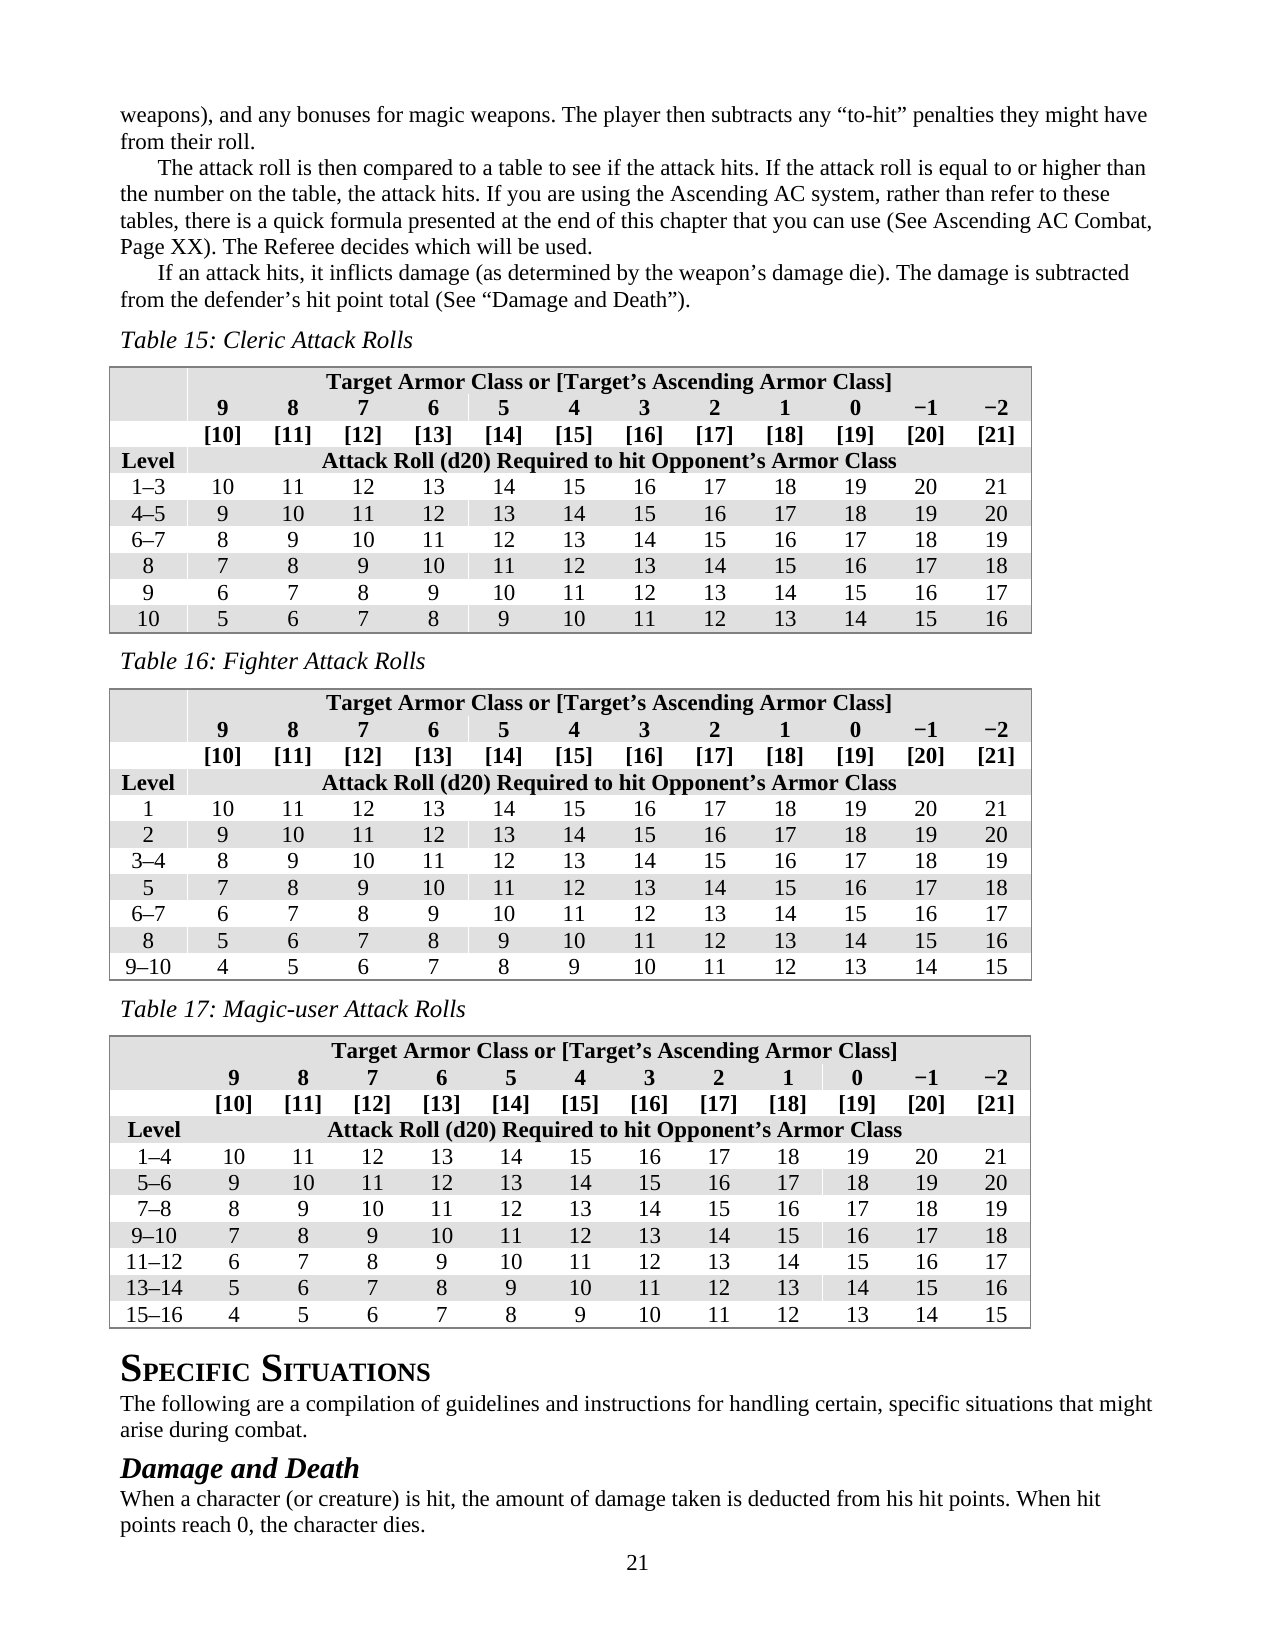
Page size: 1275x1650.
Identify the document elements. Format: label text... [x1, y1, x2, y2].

table_cell 12 [476, 1195, 545, 1222]
table_cell 17 [820, 848, 890, 874]
table_cell 2 [684, 1064, 753, 1090]
table_cell −1 [890, 394, 961, 421]
table_cell [17] [679, 742, 750, 768]
table_cell 15 [961, 1301, 1030, 1327]
table_cell 16 [892, 1248, 961, 1274]
table_header [110, 368, 187, 394]
table_cell 10 [110, 605, 187, 632]
table_cell 9 [199, 1064, 268, 1090]
table_cell 11 [609, 605, 679, 632]
table_cell 19 [890, 500, 961, 526]
table_cell 6 [199, 1248, 268, 1274]
table_cell 18 [820, 500, 890, 526]
table_cell 11 [615, 1275, 684, 1301]
table_cell 8 [258, 874, 328, 900]
table_cell 13 [753, 1275, 822, 1301]
table_cell 14 [679, 553, 750, 579]
table_cell 15 [750, 874, 820, 900]
table_cell 18 [753, 1143, 822, 1169]
table_cell 16 [820, 874, 890, 900]
table_cell 14 [820, 605, 890, 632]
table_cell [110, 742, 187, 768]
table_cell 10 [539, 605, 609, 632]
table_cell 12 [545, 1222, 615, 1248]
table_cell 17 [820, 526, 890, 552]
table_cell 10 [328, 848, 398, 874]
table_cell 5 [188, 605, 258, 632]
table_cell 15 [820, 900, 890, 927]
table_cell 7 [338, 1064, 407, 1090]
table_cell 9 [258, 848, 328, 874]
text The following are a compilation of guidelines and instructions for handling certain, specific situations that might arise during combat. [120, 1390, 1155, 1443]
table_cell [21] [961, 1090, 1030, 1116]
table_cell 5 [258, 953, 328, 979]
table_cell 14 [539, 821, 609, 848]
table_cell 6–7 [110, 526, 187, 552]
table_cell 12 [469, 526, 539, 552]
table_cell 9 [338, 1222, 407, 1248]
table_cell 16 [820, 553, 890, 579]
table_cell 4 [539, 716, 609, 742]
table_cell 9 [539, 953, 609, 979]
table_cell 5 [110, 874, 187, 900]
table_cell 11 [609, 927, 679, 953]
table_cell 6 [188, 579, 258, 605]
table_cell 14 [750, 900, 820, 927]
table_cell 8 [398, 927, 468, 953]
table_cell 6 [188, 900, 258, 927]
table_cell 11 [545, 1248, 615, 1274]
table_cell 10 [258, 500, 328, 526]
table_cell 7 [328, 716, 398, 742]
table_cell 15 [539, 795, 609, 821]
table_cell 11 [328, 821, 398, 848]
table_cell 17 [890, 874, 961, 900]
table_cell 10 [338, 1195, 407, 1222]
table_cell 9–10 [110, 1222, 199, 1248]
table_cell [16] [609, 742, 679, 768]
table_cell 4 [199, 1301, 268, 1327]
table_cell 9 [398, 579, 468, 605]
table_header Target Armor Class or [Target’s Ascending Armor Class] [188, 368, 1031, 394]
table_cell 7 [338, 1275, 407, 1301]
table_cell 5 [476, 1064, 545, 1090]
table_cell 12 [679, 927, 750, 953]
table_cell 20 [890, 795, 961, 821]
table_cell 17 [961, 579, 1031, 605]
table_cell 10 [398, 874, 468, 900]
table_cell 10 [199, 1143, 268, 1169]
table_cell 19 [890, 821, 961, 848]
table_cell [19] [820, 742, 890, 768]
table_cell 8 [258, 716, 328, 742]
table_cell 0 [820, 394, 890, 421]
table_cell 8 [328, 579, 398, 605]
table_cell 9 [110, 579, 187, 605]
table_cell [13] [407, 1090, 476, 1116]
table_cell [11] [258, 421, 328, 447]
table_cell 19 [820, 795, 890, 821]
table_cell 16 [753, 1195, 822, 1222]
table_cell 10 [545, 1275, 615, 1301]
table_cell 15 [890, 605, 961, 632]
table_cell 8 [258, 553, 328, 579]
table_cell 4–5 [110, 500, 187, 526]
table_cell 11 [258, 474, 328, 500]
table_cell [18] [753, 1090, 822, 1116]
table_cell 6 [258, 927, 328, 953]
table_cell 12 [609, 579, 679, 605]
table_cell 20 [961, 1169, 1030, 1195]
table_cell 14 [615, 1195, 684, 1222]
table_cell 11 [469, 874, 539, 900]
table_cell 18 [890, 526, 961, 552]
table_cell 11 [268, 1143, 338, 1169]
table_cell [110, 716, 187, 742]
table_cell 9 [188, 394, 258, 421]
table_cell 8 [268, 1222, 338, 1248]
table_cell 19 [892, 1169, 961, 1195]
table_cell 7 [199, 1222, 268, 1248]
table_cell 17 [750, 500, 820, 526]
table_header Target Armor Class or [Target’s Ascending Armor Class] [199, 1037, 1030, 1064]
text Table 15: Cleric Attack Rolls [120, 325, 1155, 353]
table_cell 19 [823, 1143, 892, 1169]
table_cell 12 [615, 1248, 684, 1274]
table_cell 13 [407, 1143, 476, 1169]
table_cell 5 [469, 716, 539, 742]
table_cell 15 [609, 821, 679, 848]
table_cell 15 [820, 579, 890, 605]
table_cell 8 [258, 394, 328, 421]
table_cell 14 [609, 526, 679, 552]
table_cell −2 [961, 1064, 1030, 1090]
table_cell Level [110, 769, 187, 795]
table_cell Level [110, 447, 187, 473]
table_cell 6 [268, 1275, 338, 1301]
table_cell 17 [961, 900, 1031, 927]
table_cell [19] [823, 1090, 892, 1116]
table_cell 13 [684, 1248, 753, 1274]
table_cell [13] [398, 421, 468, 447]
table_cell 6–7 [110, 900, 187, 927]
table_cell 14 [679, 874, 750, 900]
table_cell [16] [615, 1090, 684, 1116]
table_cell 12 [750, 953, 820, 979]
table_cell 14 [753, 1248, 822, 1274]
table_cell 14 [476, 1143, 545, 1169]
table_cell 12 [328, 795, 398, 821]
table_cell 13 [469, 500, 539, 526]
table_cell 3 [609, 716, 679, 742]
table_cell 13–14 [110, 1275, 199, 1301]
table_cell 19 [961, 1195, 1030, 1222]
table_cell [12] [328, 742, 398, 768]
table_cell 15–16 [110, 1301, 199, 1327]
table_cell 9 [328, 553, 398, 579]
table_cell 16 [750, 848, 820, 874]
table_cell 15 [539, 474, 609, 500]
table_cell 15 [892, 1275, 961, 1301]
table_cell 15 [753, 1222, 822, 1248]
table_cell 17 [890, 553, 961, 579]
table_cell 18 [750, 795, 820, 821]
table_cell 10 [539, 927, 609, 953]
table_cell [16] [609, 421, 679, 447]
table_cell 8 [476, 1301, 545, 1327]
table_cell 7 [407, 1301, 476, 1327]
table_cell [15] [539, 742, 609, 768]
table_cell 8 [407, 1275, 476, 1301]
table_cell 17 [892, 1222, 961, 1248]
table_cell 13 [539, 526, 609, 552]
table_cell 11 [328, 500, 398, 526]
table_cell 12 [398, 500, 468, 526]
table_cell Attack Roll (d20) Required to hit Opponent’s Armor Class [188, 769, 1031, 795]
table_cell 17 [750, 821, 820, 848]
table_cell 3 [609, 394, 679, 421]
table_cell 13 [469, 821, 539, 848]
table_cell 9 [469, 927, 539, 953]
table_cell [12] [338, 1090, 407, 1116]
table_cell 20 [961, 821, 1031, 848]
table_cell 18 [892, 1195, 961, 1222]
table_cell [20] [892, 1090, 961, 1116]
table_cell [14] [476, 1090, 545, 1116]
table_cell 8 [338, 1248, 407, 1274]
table_cell [11] [258, 742, 328, 768]
table_cell 3–4 [110, 848, 187, 874]
table_cell 13 [820, 953, 890, 979]
table_cell 13 [609, 553, 679, 579]
table_cell 8 [469, 953, 539, 979]
table_cell 11 [407, 1195, 476, 1222]
table_cell 14 [469, 474, 539, 500]
table_cell 16 [750, 526, 820, 552]
table_cell 7 [188, 553, 258, 579]
table_cell 13 [545, 1195, 615, 1222]
table_cell 12 [539, 874, 609, 900]
table_cell 9 [476, 1275, 545, 1301]
table_cell 13 [398, 474, 468, 500]
table_cell 6 [407, 1064, 476, 1090]
table_cell [21] [961, 421, 1031, 447]
table_cell 16 [679, 821, 750, 848]
table_cell 8 [188, 526, 258, 552]
table_cell 14 [823, 1275, 892, 1301]
table_cell 14 [539, 500, 609, 526]
table_cell 7–8 [110, 1195, 199, 1222]
table_cell 6 [328, 953, 398, 979]
table_cell 18 [890, 848, 961, 874]
table_cell 13 [823, 1301, 892, 1327]
table_cell 10 [476, 1248, 545, 1274]
table_cell 2 [679, 394, 750, 421]
table_cell 1 [750, 716, 820, 742]
table_cell 6 [398, 394, 468, 421]
table_cell [20] [890, 421, 961, 447]
table_cell 17 [823, 1195, 892, 1222]
table_cell 16 [823, 1222, 892, 1248]
table_cell 7 [258, 579, 328, 605]
table_cell −2 [961, 716, 1031, 742]
table_cell 18 [961, 553, 1031, 579]
table_cell 7 [328, 605, 398, 632]
table_cell 1 [110, 795, 187, 821]
table_cell 13 [750, 605, 820, 632]
table_cell 15 [890, 927, 961, 953]
table_cell 10 [407, 1222, 476, 1248]
table_cell 11 [469, 553, 539, 579]
table_cell [20] [890, 742, 961, 768]
table_cell 16 [961, 1275, 1030, 1301]
table_cell 9 [545, 1301, 615, 1327]
table_cell 8 [110, 927, 187, 953]
table_cell [13] [398, 742, 468, 768]
text The attack roll is then compared to a table to see if the attack hits. If the attack roll is equal to or higher than the number on the table, the attack hits. If you are using the Ascending AC system, rather than refer to these tables, there is a quick formula presented at the end of this chapter that you can use (See Ascending AC Combat, Page XX). The Referee decides which will be used. [120, 154, 1155, 259]
table_cell 11 [398, 848, 468, 874]
table_cell Level [110, 1116, 199, 1143]
table_cell [21] [961, 742, 1031, 768]
table_cell [11] [268, 1090, 338, 1116]
table_cell 10 [258, 821, 328, 848]
table_cell [110, 1064, 199, 1090]
table_cell 8 [268, 1064, 338, 1090]
table_cell 16 [615, 1143, 684, 1169]
table_cell 21 [961, 1143, 1030, 1169]
table_cell [110, 394, 187, 421]
table_cell 17 [961, 1248, 1030, 1274]
table_cell 7 [328, 927, 398, 953]
text If an attack hits, it inflicts damage (as determined by the weapon’s damage die). The damage is subtracted from the defender’s hit point total (See “Damage and Death”). [120, 259, 1155, 312]
table_header [110, 1037, 199, 1064]
table_cell 11 [679, 953, 750, 979]
table_cell 17 [679, 795, 750, 821]
table_cell 8 [188, 848, 258, 874]
table_cell 21 [961, 795, 1031, 821]
table_cell 1 [753, 1064, 822, 1090]
table_cell 5 [469, 394, 539, 421]
table_cell 7 [268, 1248, 338, 1274]
table_cell 5–6 [110, 1169, 199, 1195]
table_cell 12 [328, 474, 398, 500]
table_cell 18 [750, 474, 820, 500]
table_cell 15 [609, 500, 679, 526]
table_cell 14 [890, 953, 961, 979]
table_cell 11 [398, 526, 468, 552]
table_cell 7 [328, 394, 398, 421]
table_cell 16 [961, 927, 1031, 953]
table_cell [17] [679, 421, 750, 447]
table_cell 11 [539, 579, 609, 605]
table_cell 16 [961, 605, 1031, 632]
table_cell 13 [398, 795, 468, 821]
table_cell 13 [615, 1222, 684, 1248]
text Table 17: Magic-user Attack Rolls [120, 994, 1155, 1023]
table_cell 9 [328, 874, 398, 900]
table_cell 12 [338, 1143, 407, 1169]
table_header [110, 690, 187, 716]
table_cell 6 [338, 1301, 407, 1327]
table_cell 16 [890, 900, 961, 927]
table_cell 13 [539, 848, 609, 874]
subtitle Damage and Death [120, 1450, 1155, 1485]
table_cell 15 [750, 553, 820, 579]
table_cell [17] [684, 1090, 753, 1116]
table_cell 19 [961, 848, 1031, 874]
table_cell 7 [258, 900, 328, 927]
table_cell 16 [609, 795, 679, 821]
table_cell Attack Roll (d20) Required to hit Opponent’s Armor Class [188, 447, 1031, 473]
text When a character (or creature) is hit, the amount of damage taken is deducted from his hit points. When hit points reach 0, the character dies. [120, 1485, 1155, 1538]
table_cell 14 [750, 579, 820, 605]
table_cell 9 [199, 1169, 268, 1195]
table_cell 1 [750, 394, 820, 421]
table_cell 9–10 [110, 953, 187, 979]
table_cell 4 [539, 394, 609, 421]
table_cell 2 [679, 716, 750, 742]
table_cell 4 [188, 953, 258, 979]
table_cell 17 [753, 1169, 822, 1195]
table_cell 12 [753, 1301, 822, 1327]
table_cell 16 [679, 500, 750, 526]
table_cell 8 [328, 900, 398, 927]
table_cell 7 [398, 953, 468, 979]
table_cell 8 [110, 553, 187, 579]
table_cell 10 [609, 953, 679, 979]
table_cell 10 [469, 900, 539, 927]
table_cell 19 [820, 474, 890, 500]
table_cell 12 [398, 821, 468, 848]
table_cell 14 [684, 1222, 753, 1248]
table_cell 12 [684, 1275, 753, 1301]
table_cell 10 [469, 579, 539, 605]
table_cell [110, 421, 187, 447]
table_cell [10] [188, 742, 258, 768]
table_cell 14 [545, 1169, 615, 1195]
table_cell 9 [398, 900, 468, 927]
table_cell 3 [615, 1064, 684, 1090]
table_cell [14] [469, 421, 539, 447]
table_cell [18] [750, 742, 820, 768]
table_cell 16 [609, 474, 679, 500]
table_cell 17 [684, 1143, 753, 1169]
table_cell 10 [188, 795, 258, 821]
table_cell 18 [961, 874, 1031, 900]
table_cell 20 [961, 500, 1031, 526]
table_cell 15 [823, 1248, 892, 1274]
table_cell 9 [268, 1195, 338, 1222]
table_cell 14 [892, 1301, 961, 1327]
table_cell [12] [328, 421, 398, 447]
table_cell 14 [609, 848, 679, 874]
table_cell 18 [820, 821, 890, 848]
table_cell 15 [961, 953, 1031, 979]
table_cell 1–3 [110, 474, 187, 500]
subtitle Specific Situations [120, 1344, 1155, 1390]
table_cell 8 [199, 1195, 268, 1222]
table_cell 15 [679, 848, 750, 874]
table_cell 12 [609, 900, 679, 927]
table_cell 11 [338, 1169, 407, 1195]
text weapons), and any bonuses for magic weapons. The player then subtracts any “to-hit” penalties they might have from their roll. [120, 101, 1155, 154]
table_cell 1–4 [110, 1143, 199, 1169]
table_cell 14 [469, 795, 539, 821]
table_cell 18 [961, 1222, 1030, 1248]
table_cell 5 [268, 1301, 338, 1327]
table_cell 10 [268, 1169, 338, 1195]
table_cell 0 [820, 716, 890, 742]
table_cell 11 [476, 1222, 545, 1248]
table_cell 13 [679, 579, 750, 605]
table_cell 20 [892, 1143, 961, 1169]
table_cell 10 [188, 474, 258, 500]
table_cell 8 [398, 605, 468, 632]
table_cell 10 [398, 553, 468, 579]
table_cell 10 [328, 526, 398, 552]
table_cell 2 [110, 821, 187, 848]
table_cell 6 [398, 716, 468, 742]
table_cell 11 [258, 795, 328, 821]
table_cell −2 [961, 394, 1031, 421]
table_cell 17 [679, 474, 750, 500]
table_cell 5 [199, 1275, 268, 1301]
table_cell 13 [750, 927, 820, 953]
table_cell 9 [188, 500, 258, 526]
table_cell 20 [890, 474, 961, 500]
table_cell 0 [823, 1064, 892, 1090]
table_cell 5 [188, 927, 258, 953]
table_cell 15 [615, 1169, 684, 1195]
table_cell [10] [188, 421, 258, 447]
table_cell 15 [545, 1143, 615, 1169]
table_cell 9 [407, 1248, 476, 1274]
table_cell 12 [679, 605, 750, 632]
table_cell 9 [188, 821, 258, 848]
table_cell 15 [679, 526, 750, 552]
table_cell [18] [750, 421, 820, 447]
table_cell [15] [545, 1090, 615, 1116]
table_cell 11 [684, 1301, 753, 1327]
table_cell 13 [609, 874, 679, 900]
table_cell 15 [684, 1195, 753, 1222]
table_cell 16 [684, 1169, 753, 1195]
table_cell 12 [407, 1169, 476, 1195]
table_cell [15] [539, 421, 609, 447]
table_cell 9 [258, 526, 328, 552]
table_cell 12 [539, 553, 609, 579]
table_cell 7 [188, 874, 258, 900]
table_cell 18 [823, 1169, 892, 1195]
table_cell 13 [476, 1169, 545, 1195]
table_cell −1 [892, 1064, 961, 1090]
table_cell [14] [469, 742, 539, 768]
table_cell 19 [961, 526, 1031, 552]
table_cell 21 [961, 474, 1031, 500]
table_cell 11 [539, 900, 609, 927]
table_cell 9 [188, 716, 258, 742]
table_cell 4 [545, 1064, 615, 1090]
table_cell [110, 1090, 199, 1116]
table_header Target Armor Class or [Target’s Ascending Armor Class] [188, 690, 1031, 716]
text Table 16: Fighter Attack Rolls [120, 646, 1155, 675]
table_cell −1 [890, 716, 961, 742]
table_cell 11–12 [110, 1248, 199, 1274]
table_cell 16 [890, 579, 961, 605]
table_cell 14 [820, 927, 890, 953]
table_cell 13 [679, 900, 750, 927]
table_cell 12 [469, 848, 539, 874]
table_cell 9 [469, 605, 539, 632]
table_cell 6 [258, 605, 328, 632]
table_cell Attack Roll (d20) Required to hit Opponent’s Armor Class [199, 1116, 1030, 1143]
table_cell [10] [199, 1090, 268, 1116]
table_cell 10 [615, 1301, 684, 1327]
table_cell [19] [820, 421, 890, 447]
